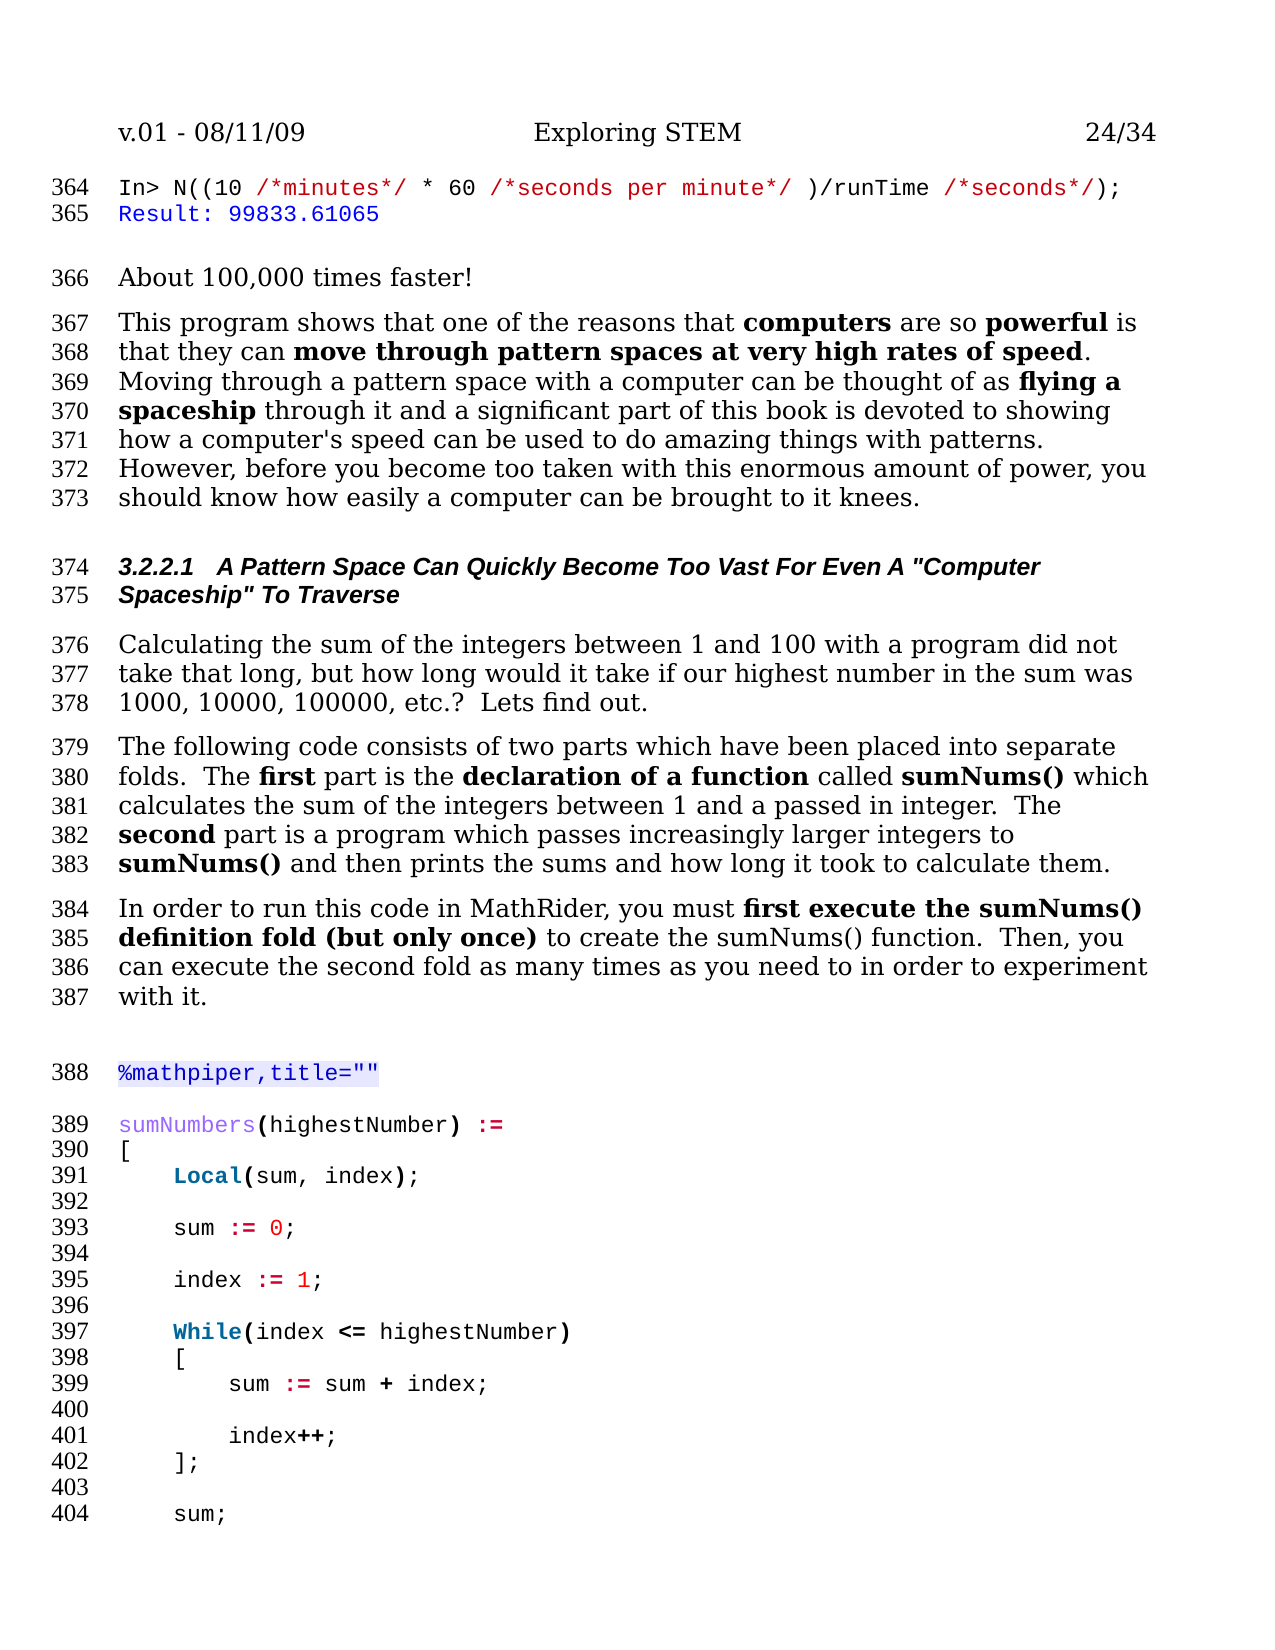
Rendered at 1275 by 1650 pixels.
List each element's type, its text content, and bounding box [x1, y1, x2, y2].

text sumNumbers(highestNumber) := [118, 1113, 1157, 1139]
subtitle A Pattern Space Can Quickly Become Too Vast For Even A "Computer Spaceship" To Traverse [118, 552, 1157, 609]
text In> N((10 /*minutes*/ * 60 /*seconds per minute*/ )/runTime /*seconds*/); [118, 177, 1157, 203]
text This program shows that one of the reasons that computers are so powerful is that they can move through pattern spaces at very high rates of speed. Moving through a pattern space with a computer can be thought of as flying a spaceship through it and a significant part of this book is devoted to showing how a computer's speed can be used to do amazing things with patterns. However, before you become too taken with this enormous amount of power, you should know how easily a computer can be brought to it knees. [118, 308, 1157, 513]
text [ [118, 1139, 1157, 1165]
text About 100,000 times faster! [118, 263, 1157, 293]
text [ [118, 1346, 1157, 1372]
text ]; [118, 1450, 1157, 1476]
text Result: 99833.61065 [118, 203, 1157, 229]
text In order to run this code in MathRider, you must first execute the sumNums() definition fold (but only once) to create the sumNums() function. Then, you can execute the second fold as many times as you need to in order to experiment with it. [118, 894, 1157, 1011]
text While(index <= highestNumber) [118, 1320, 1157, 1346]
text %mathpiper,title="" [118, 1061, 1157, 1087]
text sum := sum + index; [118, 1372, 1157, 1398]
text index := 1; [118, 1268, 1157, 1294]
text sum; [118, 1502, 1157, 1528]
text Calculating the sum of the integers between 1 and 100 with a program did not take that long, but how long would it take if our highest number in the sum was 1000, 10000, 100000, etc.? Lets find out. [118, 630, 1157, 717]
text The following code consists of two parts which have been placed into separate folds. The first part is the declaration of a function called sumNums() which calculates the sum of the integers between 1 and a passed in integer. The second part is a program which passes increasingly larger integers to sumNums() and then prints the sums and how long it took to calculate them. [118, 732, 1157, 879]
text Local(sum, index); [118, 1165, 1157, 1191]
text index++; [118, 1424, 1157, 1450]
text sum := 0; [118, 1217, 1157, 1243]
